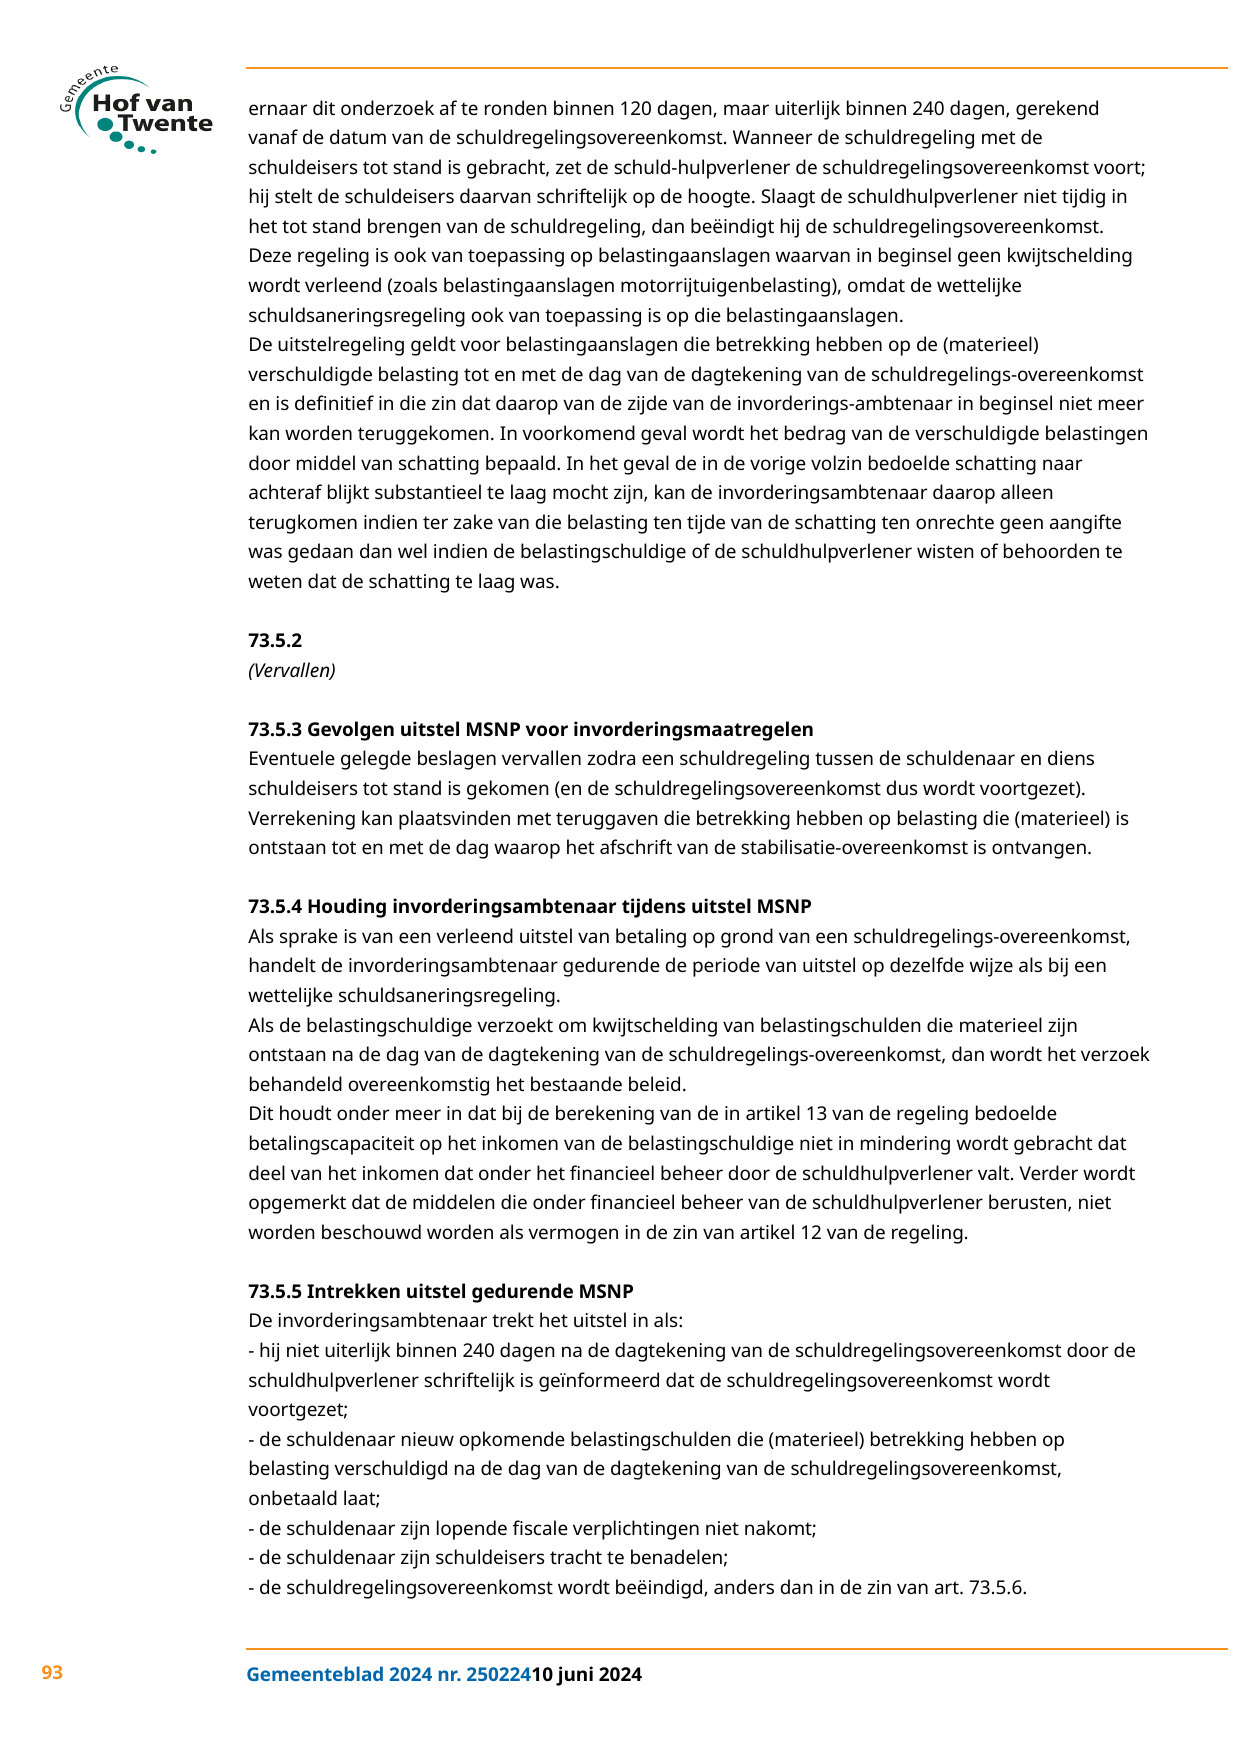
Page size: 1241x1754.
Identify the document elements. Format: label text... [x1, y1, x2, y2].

text - de schuldenaar zijn lopende fiscale verplichtingen niet nakomt; [248, 1515, 1152, 1541]
text - de schuldenaar nieuw opkomende belastingschulden die (materieel) betrekking hebben op belasting verschuldigd na de dag van de dagtekening van de schuldregelingsovereenkomst, onbetaald laat; [248, 1426, 1152, 1511]
text Deze regeling is ook van toepassing op belastingaanslagen waarvan in beginsel geen kwijtschelding wordt verleend (zoals belastingaanslagen motorrijtuigenbelasting), omdat de wettelijke schuldsaneringsregeling ook van toepassing is op die belastingaanslagen. [248, 243, 1152, 328]
text ernaar dit onderzoek af te ronden binnen 120 dagen, maar uiterlijk binnen 240 dagen, gerekend vanaf de datum van de schuldregelingsovereenkomst. Wanneer de schuldregeling met de schuldeisers tot stand is gebracht, zet de schuld-hulpverlener de schuldregelingsovereenkomst voort; hij stelt de schuldeisers daarvan schriftelijk op de hoogte. Slaagt de schuldhulpverlener niet tijdig in het tot stand brengen van de schuldregeling, dan beëindigt hij de schuldregelingsovereenkomst. [248, 95, 1152, 239]
text - de schuldenaar zijn schuldeisers tracht te benadelen; [248, 1544, 1152, 1570]
text 73.5.2 [248, 627, 1152, 653]
text Als de belastingschuldige verzoekt om kwijtschelding van belastingschulden die materieel zijn ontstaan na de dag van de dagtekening van de schuldregelings-overeenkomst, dan wordt het verzoek behandeld overeenkomstig het bestaande beleid. [248, 1012, 1152, 1097]
text Verrekening kan plaatsvinden met teruggaven die betrekking hebben op belasting die (materieel) is ontstaan tot en met de dag waarop het afschrift van de stabilisatie-overeenkomst is ontvangen. [248, 805, 1152, 860]
text Dit houdt onder meer in dat bij de berekening van de in artikel 13 van de regeling bedoelde betalingscapaciteit op het inkomen van de belastingschuldige niet in mindering wordt gebracht dat deel van het inkomen dat onder het financieel beheer door de schuldhulpverlener valt. Verder wordt opgemerkt dat de middelen die onder financieel beheer van de schuldhulpverlener berusten, niet worden beschouwd worden als vermogen in de zin van artikel 12 van de regeling. [248, 1101, 1152, 1245]
text 73.5.5 Intrekken uitstel gedurende MSNP [248, 1278, 1152, 1304]
text 73.5.4 Houding invorderingsambtenaar tijdens uitstel MSNP [248, 893, 1152, 919]
text - de schuldregelingsovereenkomst wordt beëindigd, anders dan in de zin van art. 73.5.6. [248, 1574, 1152, 1600]
text Eventuele gelegde beslagen vervallen zodra een schuldregeling tussen de schuldenaar en diens schuldeisers tot stand is gekomen (en de schuldregelingsovereenkomst dus wordt voortgezet). [248, 746, 1152, 801]
picture [41, 47, 231, 172]
text Als sprake is van een verleend uitstel van betaling op grond van een schuldregelings-overeenkomst, handelt de invorderingsambtenaar gedurende de periode van uitstel op dezelfde wijze als bij een wettelijke schuldsaneringsregeling. [248, 923, 1152, 1008]
text De invorderingsambtenaar trekt het uitstel in als: [248, 1308, 1152, 1333]
text (Vervallen) [248, 657, 1152, 683]
text De uitstelregeling geldt voor belastingaanslagen die betrekking hebben op de (materieel) verschuldigde belasting tot en met de dag van de dagtekening van de schuldregelings-overeenkomst en is definitief in die zin dat daarop van de zijde van de invorderings-ambtenaar in beginsel niet meer kan worden teruggekomen. In voorkomend geval wordt het bedrag van de verschuldigde belastingen door middel van schatting bepaald. In het geval de in de vorige volzin bedoelde schatting naar achteraf blijkt substantieel te laag mocht zijn, kan de invorderingsambtenaar daarop alleen terugkomen indien ter zake van die belasting ten tijde van de schatting ten onrechte geen aangifte was gedaan dan wel indien de belastingschuldige of de schuldhulpverlener wisten of behoorden te weten dat de schatting te laag was. [248, 331, 1152, 594]
text - hij niet uiterlijk binnen 240 dagen na de dagtekening van de schuldregelingsovereenkomst door de schuldhulpverlener schriftelijk is geïnformeerd dat de schuldregelingsovereenkomst wordt voortgezet; [248, 1337, 1152, 1422]
text 73.5.3 Gevolgen uitstel MSNP voor invorderingsmaatregelen [248, 716, 1152, 742]
